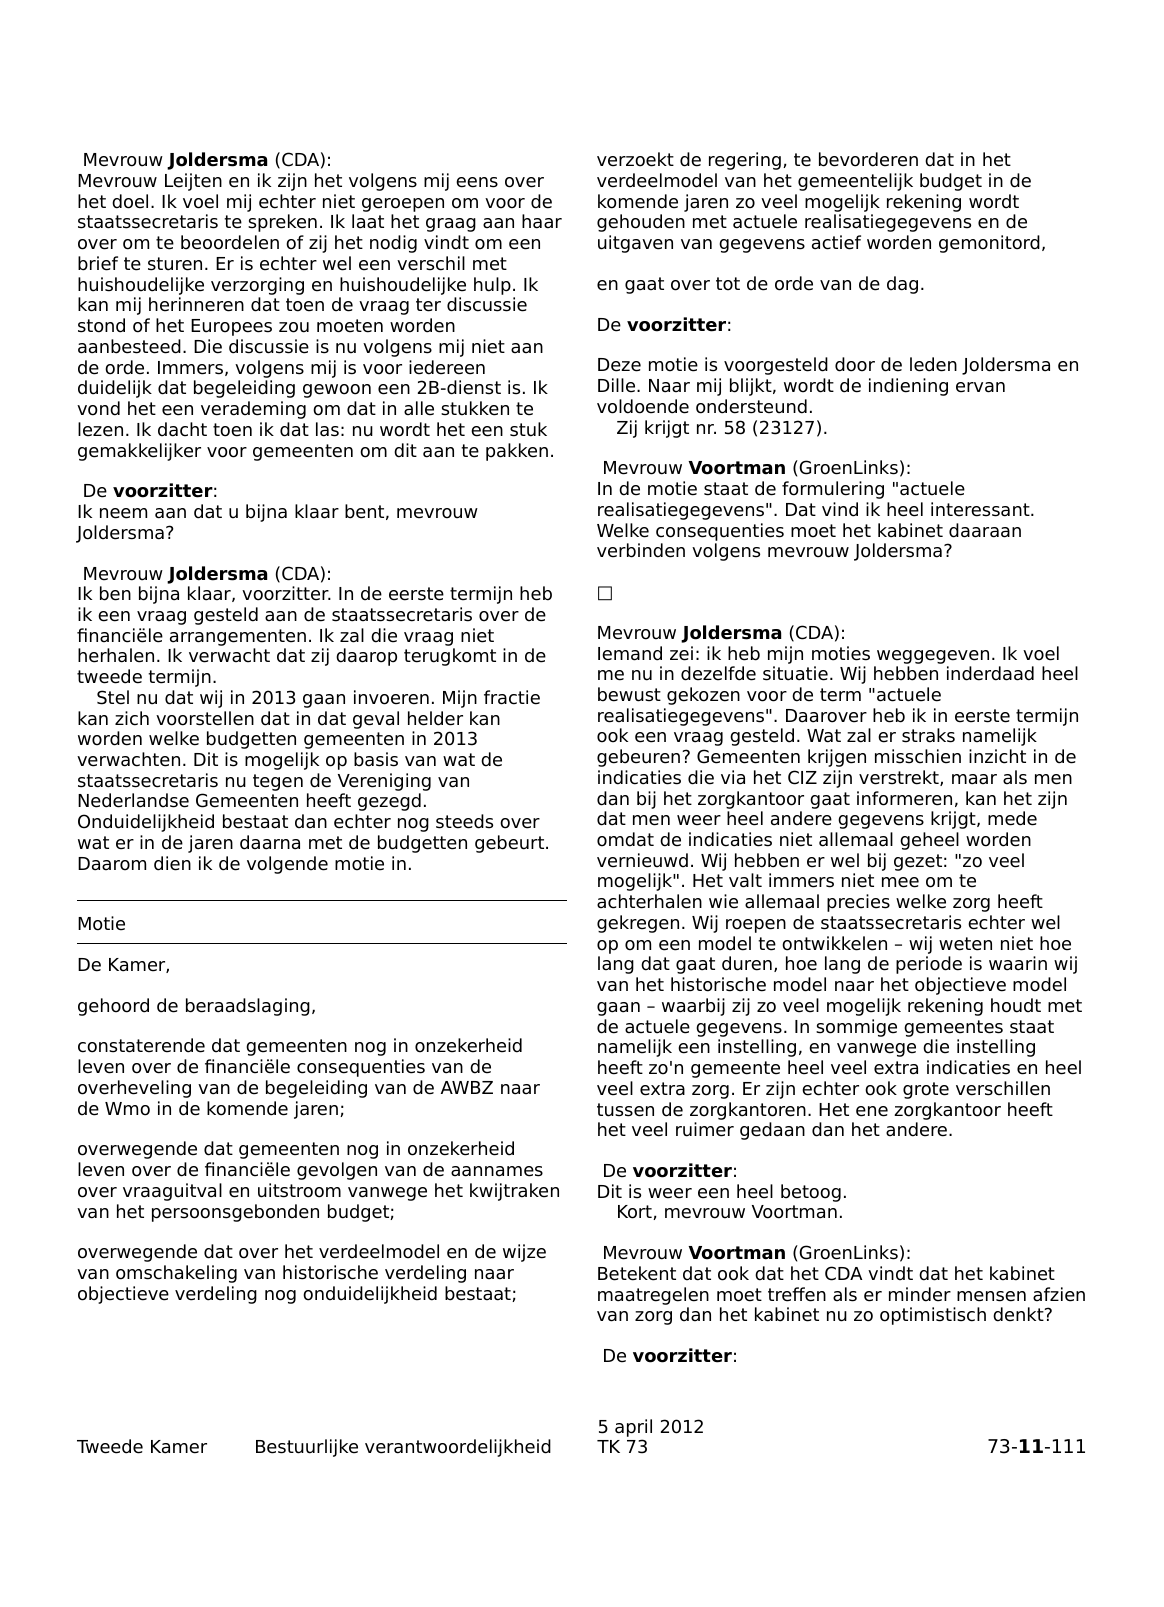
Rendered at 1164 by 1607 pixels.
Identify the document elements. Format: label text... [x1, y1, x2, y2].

text Dit is weer een heel betoog. [596, 1182, 1087, 1202]
text De voorzitter: [596, 1161, 1087, 1182]
text Iemand zei: ik heb mijn moties weggegeven. Ik voel me nu in dezelfde situatie. Wij hebben inderdaad heel bewust gekozen voor de term "actuele realisatiegegevens". Daarover heb ik in eerste termijn ook een vraag gesteld. Wat zal er straks namelijk gebeuren? Gemeenten krijgen misschien inzicht in de indicaties die via het CIZ zijn verstrekt, maar als men dan bij het zorgkantoor gaat informeren, kan het zijn dat men weer heel andere gegevens krijgt, mede omdat de indicaties niet allemaal geheel worden vernieuwd. Wij hebben er wel bij gezet: "zo veel mogelijk". Het valt immers niet mee om te achterhalen wie allemaal precies welke zorg heeft gekregen. Wij roepen de staatssecretaris echter wel op om een model te ontwikkelen – wij weten niet hoe lang dat gaat duren, hoe lang de periode is waarin wij van het historische model naar het objectieve model gaan – waarbij zij zo veel mogelijk rekening houdt met de actuele gegevens. In sommige gemeentes staat namelijk een instelling, en vanwege die instelling heeft zo'n gemeente heel veel extra indicaties en heel veel extra zorg. Er zijn echter ook grote verschillen tussen de zorgkantoren. Het ene zorgkantoor heeft het veel ruimer gedaan dan het andere. [596, 643, 1087, 1141]
text Mevrouw Joldersma (CDA): [77, 563, 567, 584]
text Kort, mevrouw Voortman. [596, 1202, 1087, 1223]
text Betekent dat ook dat het CDA vindt dat het kabinet maatregelen moet treffen als er minder mensen afzien van zorg dan het kabinet nu zo optimistisch denkt? [596, 1264, 1087, 1326]
text Mevrouw Voortman (GroenLinks): [596, 458, 1087, 479]
text Motie [77, 914, 567, 935]
text Stel nu dat wij in 2013 gaan invoeren. Mijn fractie kan zich voorstellen dat in dat geval helder kan worden welke budgetten gemeenten in 2013 verwachten. Dit is mogelijk op basis van wat de staatssecretaris nu tegen de Vereniging van Nederlandse Gemeenten heeft gezegd. Onduidelijkheid bestaat dan echter nog steeds over wat er in de jaren daarna met de budgetten gebeurt. Daarom dien ik de volgende motie in. [77, 688, 567, 874]
text De voorzitter: [596, 314, 1087, 335]
text Mevrouw Joldersma (CDA): [77, 150, 567, 171]
text Deze motie is voorgesteld door de leden Joldersma en Dille. Naar mij blijkt, wordt de indiening ervan voldoende ondersteund. [596, 355, 1087, 417]
text en gaat over tot de orde van de dag. [596, 274, 1087, 294]
text In de motie staat de formulering "actuele realisatiegegevens". Dat vind ik heel interessant. Welke consequenties moet het kabinet daaraan verbinden volgens mevrouw Joldersma? [596, 479, 1087, 562]
text □ [596, 582, 1087, 603]
text gehoord de beraadslaging, [77, 996, 567, 1016]
text overwegende dat gemeenten nog in onzekerheid leven over de financiële gevolgen van de aannames over vraaguitval en uitstroom vanwege het kwijtraken van het persoonsgebonden budget; [77, 1139, 567, 1222]
text De voorzitter: [77, 481, 567, 502]
text Mevrouw Leijten en ik zijn het volgens mij eens over het doel. Ik voel mij echter niet geroepen om voor de staatssecretaris te spreken. Ik laat het graag aan haar over om te beoordelen of zij het nodig vindt om een brief te sturen. Er is echter wel een verschil met huishoudelijke verzorging en huishoudelijke hulp. Ik kan mij herinneren dat toen de vraag ter discussie stond of het Europees zou moeten worden aanbesteed. Die discussie is nu volgens mij niet aan de orde. Immers, volgens mij is voor iedereen duidelijk dat begeleiding gewoon een 2B-dienst is. Ik vond het een verademing om dat in alle stukken te lezen. Ik dacht toen ik dat las: nu wordt het een stuk gemakkelijker voor gemeenten om dit aan te pakken. [77, 171, 567, 461]
text Ik neem aan dat u bijna klaar bent, mevrouw Joldersma? [77, 502, 567, 543]
text De Kamer, [77, 955, 567, 976]
text Mevrouw Voortman (GroenLinks): [596, 1243, 1087, 1264]
text De voorzitter: [596, 1346, 1087, 1367]
text overwegende dat over het verdeelmodel en de wijze van omschakeling van historische verdeling naar objectieve verdeling nog onduidelijkheid bestaat; [77, 1242, 567, 1304]
text Zij krijgt nr. 58 (23127). [596, 417, 1087, 438]
text constaterende dat gemeenten nog in onzekerheid leven over de financiële consequenties van de overheveling van de begeleiding van de AWBZ naar de Wmo in de komende jaren; [77, 1036, 567, 1119]
text verzoekt de regering, te bevorderen dat in het verdeelmodel van het gemeentelijk budget in de komende jaren zo veel mogelijk rekening wordt gehouden met actuele realisatiegegevens en de uitgaven van gegevens actief worden gemonitord, [596, 150, 1087, 254]
text Ik ben bijna klaar, voorzitter. In de eerste termijn heb ik een vraag gesteld aan de staatssecretaris over de financiële arrangementen. Ik zal die vraag niet herhalen. Ik verwacht dat zij daarop terugkomt in de tweede termijn. [77, 584, 567, 688]
text Mevrouw Joldersma (CDA): [596, 623, 1087, 643]
